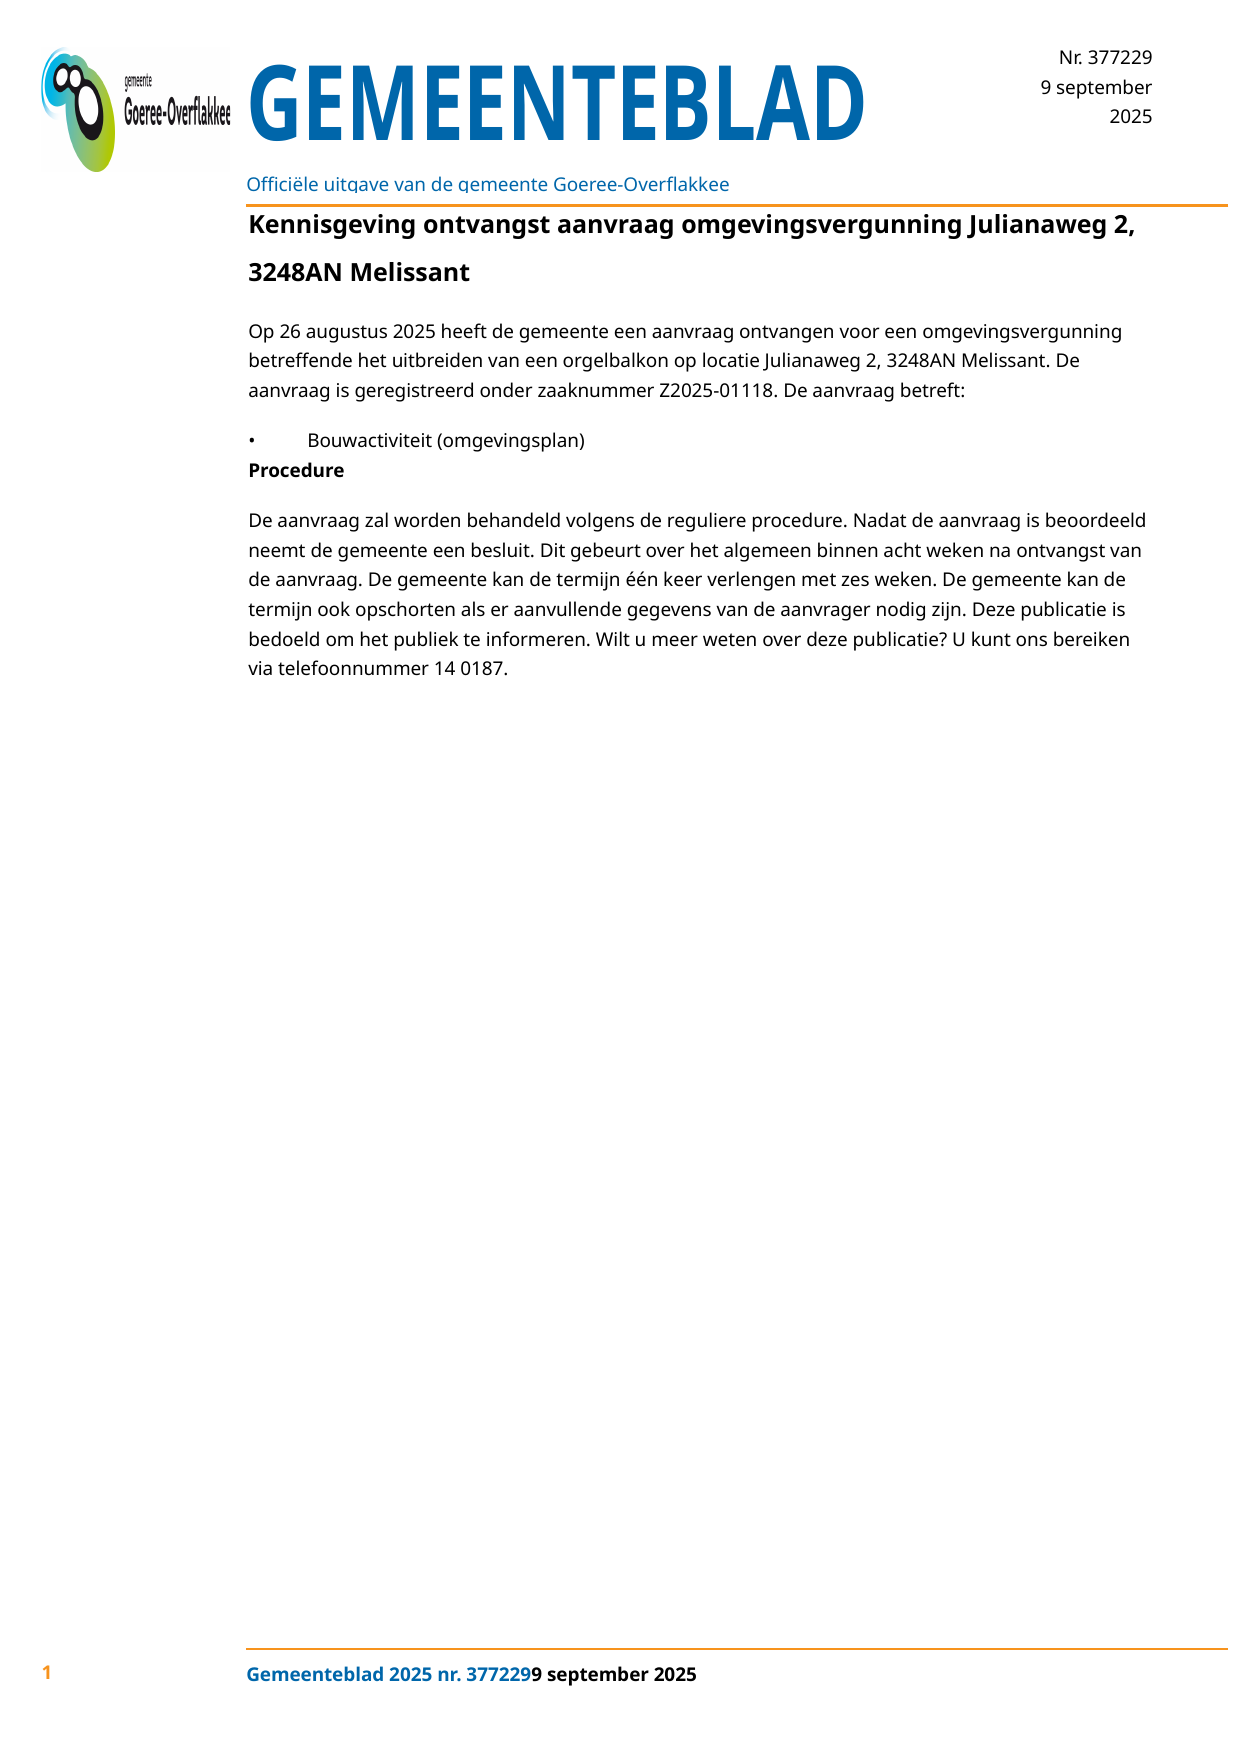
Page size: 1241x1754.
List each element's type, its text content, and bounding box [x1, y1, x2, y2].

list Bouwactiviteit (omgevingsplan) [248, 427, 1152, 453]
picture [41, 47, 231, 172]
text De aanvraag zal worden behandeld volgens de reguliere procedure. Nadat de aanvraag is beoordeeld neemt de gemeente een besluit. Dit gebeurt over het algemeen binnen acht weken na ontvangst van de aanvraag. De gemeente kan de termijn één keer verlengen met zes weken. De gemeente kan de termijn ook opschorten als er aanvullende gegevens van de aanvrager nodig zijn. Deze publicatie is bedoeld om het publiek te informeren. Wilt u meer weten over deze publicatie? U kunt ons bereiken via telefoonnummer 14 0187. [248, 507, 1152, 681]
text Kennisgeving ontvangst aanvraag omgevingsvergunning Julianaweg 2, 3248AN Melissant [248, 207, 1152, 288]
text Procedure [248, 457, 1152, 483]
text Op 26 augustus 2025 heeft de gemeente een aanvraag ontvangen voor een omgevingsvergunning betreffende het uitbreiden van een orgelbalkon op locatie Julianaweg 2, 3248AN Melissant. De aanvraag is geregistreerd onder zaaknummer Z2025-01118. De aanvraag betreft: [248, 318, 1152, 403]
